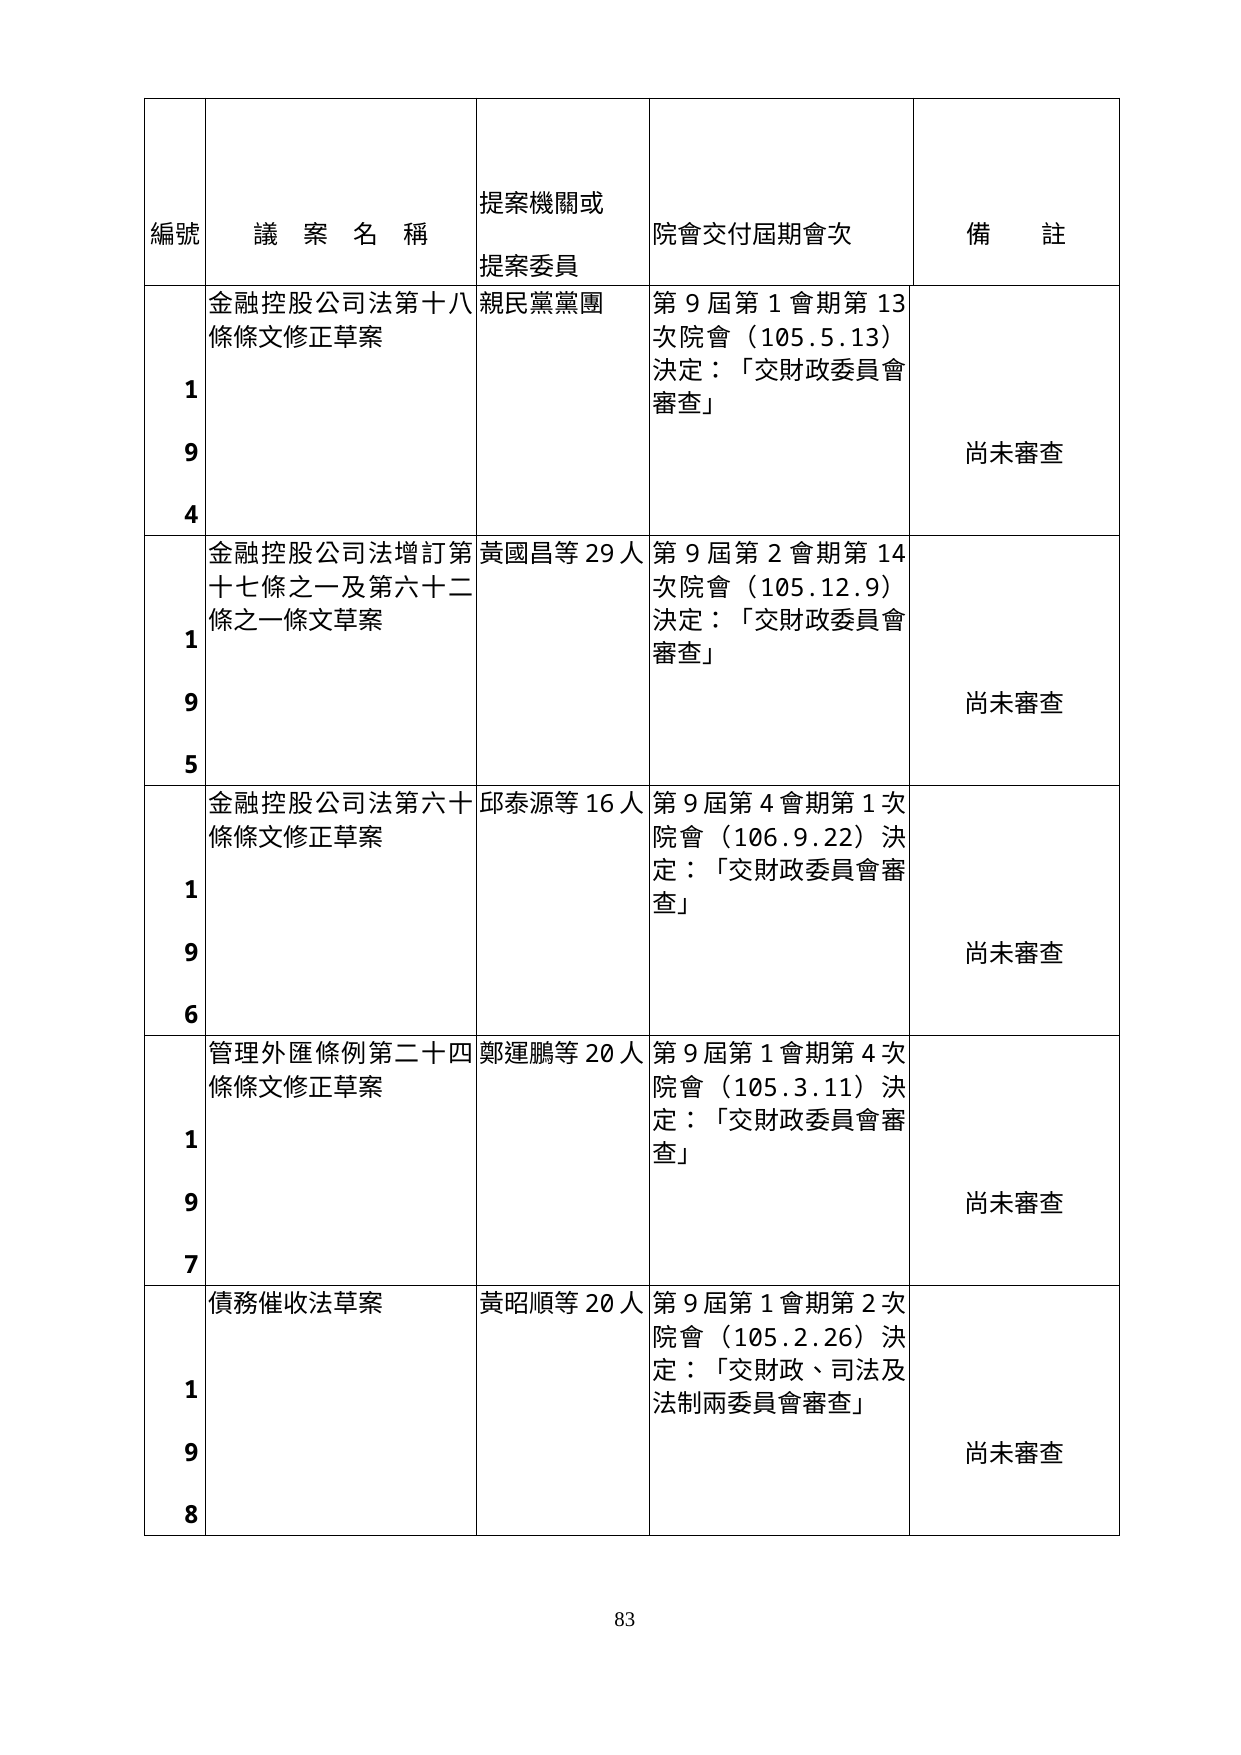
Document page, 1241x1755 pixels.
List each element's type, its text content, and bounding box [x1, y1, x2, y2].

table_cell 第9屆第1會期第4次院會（105.3.11）決定：「交財政委員會審查」 [650, 1036, 909, 1285]
table_header 提案機關或 提案委員 [477, 99, 649, 285]
table_cell 親民黨黨團 [477, 286, 649, 535]
table_header 備 註 [914, 99, 1119, 285]
table_cell [145, 786, 205, 1035]
table_cell 邱泰源等16人 [477, 786, 649, 1035]
table_cell [145, 286, 205, 535]
table_cell [145, 1286, 205, 1535]
table_cell 金融控股公司法第十八條條文修正草案 [206, 286, 476, 535]
table_cell 第9屆第1會期第2次院會（105.2.26）決定：「交財政、司法及法制兩委員會審查」 [650, 1286, 909, 1535]
table_header 院會交付屆期會次 [650, 99, 913, 285]
table_cell 第9屆第4會期第1次院會（106.9.22）決定：「交財政委員會審查」 [650, 786, 909, 1035]
table_cell 金融控股公司法增訂第十七條之一及第六十二條之一條文草案 [206, 536, 476, 785]
table_cell [145, 536, 205, 785]
table_header 議 案 名 稱 [206, 99, 476, 285]
table_cell 尚未審查 [910, 536, 1119, 785]
table_cell [145, 1036, 205, 1285]
table_cell 第9屆第2會期第14次院會（105.12.9）決定：「交財政委員會審查」 [650, 536, 909, 785]
table_cell 管理外匯條例第二十四條條文修正草案 [206, 1036, 476, 1285]
table_cell 黃昭順等20人 [477, 1286, 649, 1535]
table_cell 債務催收法草案 [206, 1286, 476, 1535]
table_cell 第9屆第1會期第13次院會（105.5.13）決定：「交財政委員會審查」 [650, 286, 909, 535]
table_cell 尚未審查 [910, 1286, 1119, 1535]
table_cell 尚未審查 [910, 286, 1119, 535]
table_header 編號 [145, 99, 205, 285]
table_cell 尚未審查 [910, 1036, 1119, 1285]
table_cell 金融控股公司法第六十條條文修正草案 [206, 786, 476, 1035]
table_cell 黃國昌等29人 [477, 536, 649, 785]
table_cell 鄭運鵬等20人 [477, 1036, 649, 1285]
table_cell 尚未審查 [910, 786, 1119, 1035]
